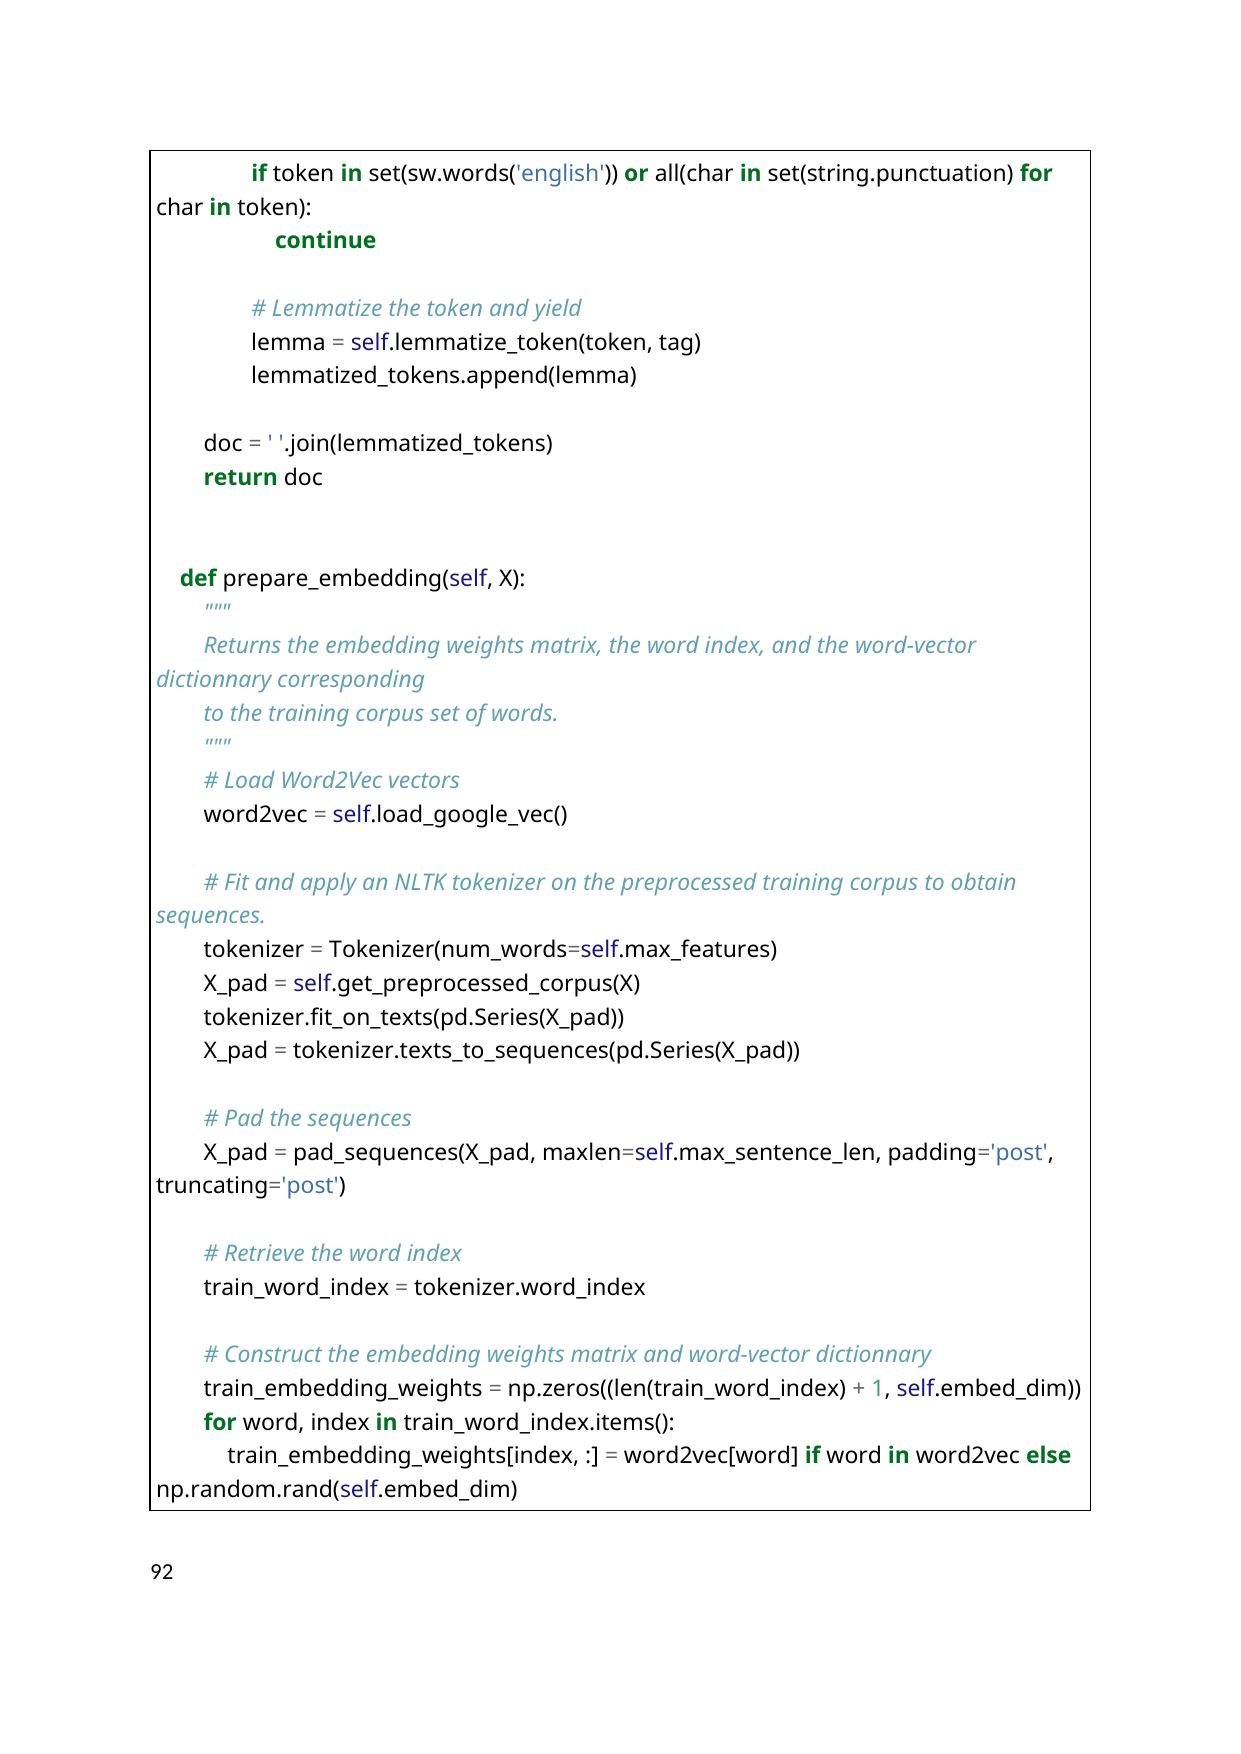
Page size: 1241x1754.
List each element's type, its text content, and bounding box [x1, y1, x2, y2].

table_header if token in set(sw.words('english')) or all(char in set(string.punctuation) for char in token): continue # Lemmatize the token and yield lemma = self.lemmatize_token(token, tag) lemmatized_tokens.append(lemma) doc = ' '.join(lemmatized_tokens) return doc def prepare_embedding(self, X): """ Returns the embedding weights matrix, the word index, and the word-vector dictionnary corresponding to the training corpus set of words. """ # Load Word2Vec vectors word2vec = self.load_google_vec() # Fit and apply an NLTK tokenizer on the preprocessed training corpus to obtain sequences. tokenizer = Tokenizer(num_words=self.max_features) X_pad = self.get_preprocessed_corpus(X) tokenizer.fit_on_texts(pd.Series(X_pad)) X_pad = tokenizer.texts_to_sequences(pd.Series(X_pad)) # Pad the sequences X_pad = pad_sequences(X_pad, maxlen=self.max_sentence_len, padding='post', truncating='post') # Retrieve the word index train_word_index = tokenizer.word_index # Construct the embedding weights matrix and word-vector dictionnary train_embedding_weights = np.zeros((len(train_word_index) + 1, self.embed_dim)) for word, index in train_word_index.items(): train_embedding_weights[index, :] = word2vec[word] if word in word2vec else np.random.rand(self.embed_dim) [151, 151, 1090, 1510]
